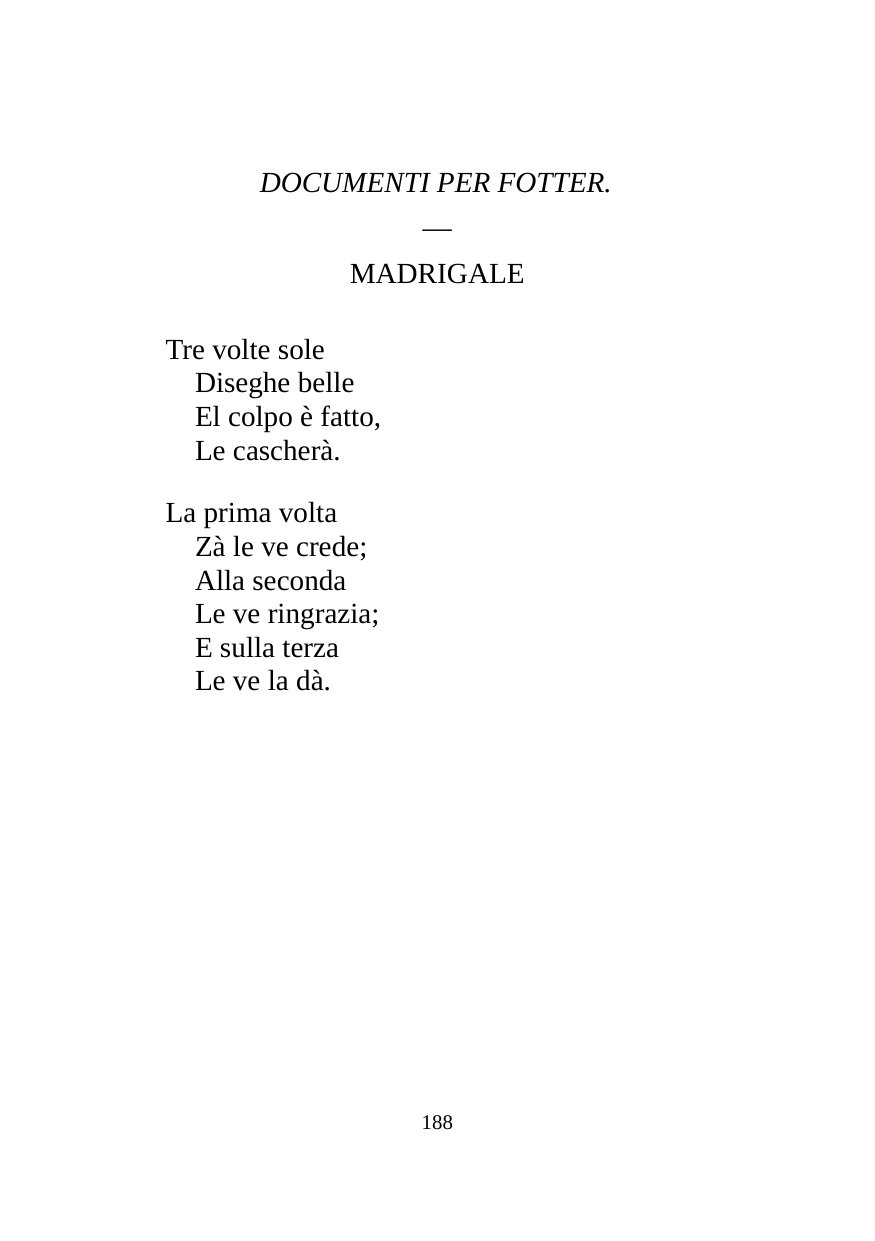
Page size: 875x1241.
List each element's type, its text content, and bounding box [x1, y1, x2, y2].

text Tre volte sole Diseghe belle El colpo è fatto, Le cascherà. [165, 332, 768, 466]
text MADRIGALE [106, 257, 768, 290]
text — [106, 211, 768, 244]
subtitle DOCUMENTI PER FOTTER. [106, 165, 768, 199]
text La prima volta Zà le ve crede; Alla seconda Le ve ringrazia; E sulla terza Le ve la dà. [165, 496, 768, 697]
